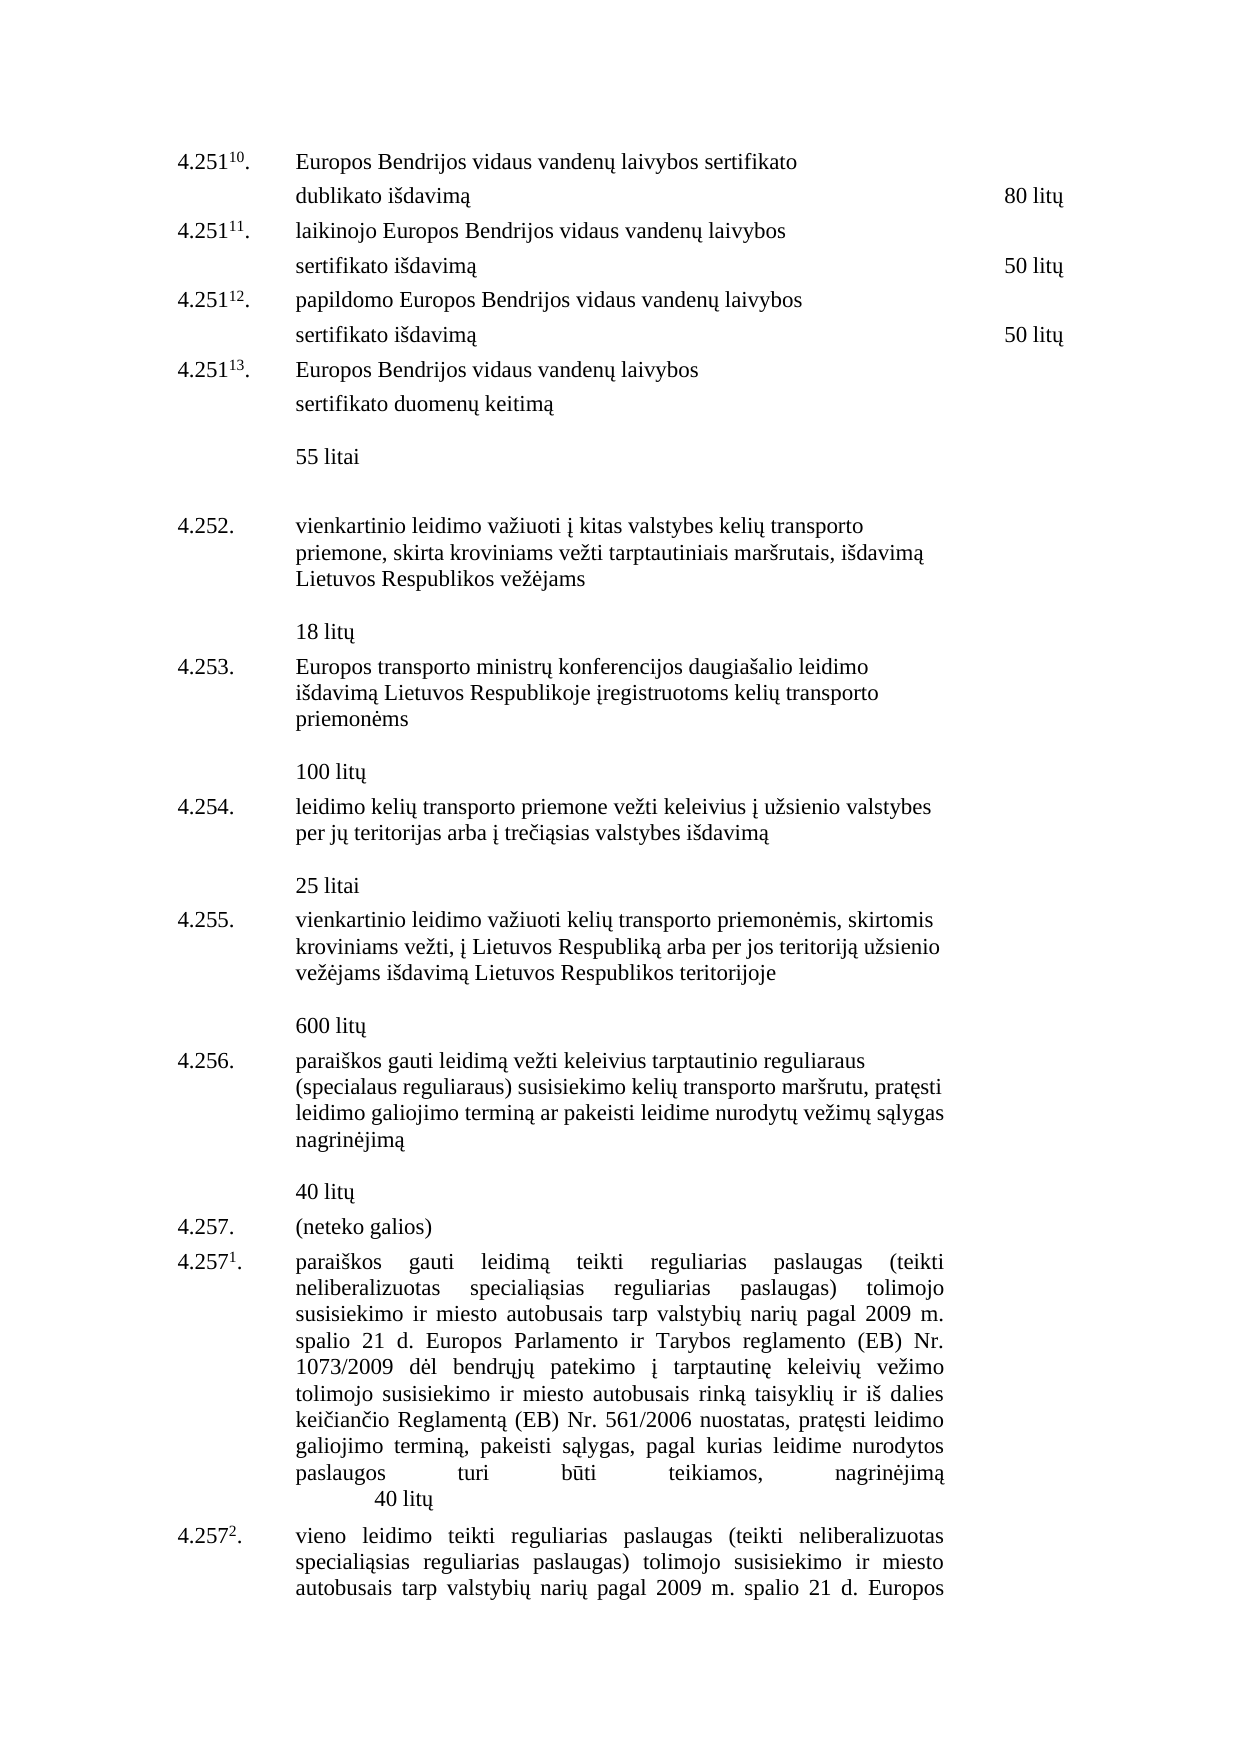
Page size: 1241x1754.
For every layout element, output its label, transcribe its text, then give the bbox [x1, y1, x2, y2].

text 4.25111. laikinojo Europos Bendrijos vidaus vandenų laivybos [177, 217, 1122, 243]
text 4.254. leidimo kelių transporto priemone vežti keleivius į užsienio valstybes per jų teritorijas arba į trečiąsias valstybes išdavimą 25 litai [177, 793, 945, 898]
text sertifikato išdavimą 50 litų [177, 321, 1122, 347]
text 4.2571. paraiškos gauti leidimą teikti reguliarias paslaugas (teikti neliberalizuotas specialiąsias reguliarias paslaugas) tolimojo susisiekimo ir miesto autobusais tarp valstybių narių pagal 2009 m. spalio 21 d. Europos Parlamento ir Tarybos reglamento (EB) Nr. 1073/2009 dėl bendrųjų patekimo į tarptautinę keleivių vežimo tolimojo susisiekimo ir miesto autobusais rinką taisyklių ir iš dalies keičiančio Reglamentą (EB) Nr. 561/2006 nuostatas, pratęsti leidimo galiojimo terminą, pakeisti sąlygas, pagal kurias leidime nurodytos paslaugos turi būti teikiamos, nagrinėjimą 40 litų [177, 1248, 945, 1511]
text 4.255. vienkartinio leidimo važiuoti kelių transporto priemonėmis, skirtomis kroviniams vežti, į Lietuvos Respubliką arba per jos teritoriją užsienio vežėjams išdavimą Lietuvos Respublikos teritorijoje 600 litų [177, 907, 945, 1038]
text 4.2572. vieno leidimo teikti reguliarias paslaugas (teikti neliberalizuotas specialiąsias reguliarias paslaugas) tolimojo susisiekimo ir miesto autobusais tarp valstybių narių pagal 2009 m. spalio 21 d. Europos [177, 1522, 945, 1601]
text 4.253. Europos transporto ministrų konferencijos daugiašalio leidimo išdavimą Lietuvos Respublikoje įregistruotoms kelių transporto priemonėms 100 litų [177, 653, 945, 784]
text sertifikato duomenų keitimą 55 litai [177, 391, 945, 469]
text 4.252. vienkartinio leidimo važiuoti į kitas valstybes kelių transporto priemone, skirta kroviniams vežti tarptautiniais maršrutais, išdavimą Lietuvos Respublikos vežėjams 18 litų [177, 513, 945, 644]
text 4.256. paraiškos gauti leidimą vežti keleivius tarptautinio reguliaraus (specialaus reguliaraus) susisiekimo kelių transporto maršrutu, pratęsti leidimo galiojimo terminą ar pakeisti leidime nurodytų vežimų sąlygas nagrinėjimą 40 litų [177, 1047, 945, 1205]
text 4.25112. papildomo Europos Bendrijos vidaus vandenų laivybos [177, 286, 1122, 313]
text dublikato išdavimą 80 litų [177, 182, 1122, 209]
text sertifikato išdavimą 50 litų [177, 252, 1122, 278]
text 4.25110. Europos Bendrijos vidaus vandenų laivybos sertifikato [177, 148, 1122, 174]
text 4.257. (neteko galios) [177, 1213, 945, 1239]
text 4.25113. Europos Bendrijos vidaus vandenų laivybos [177, 356, 1122, 382]
